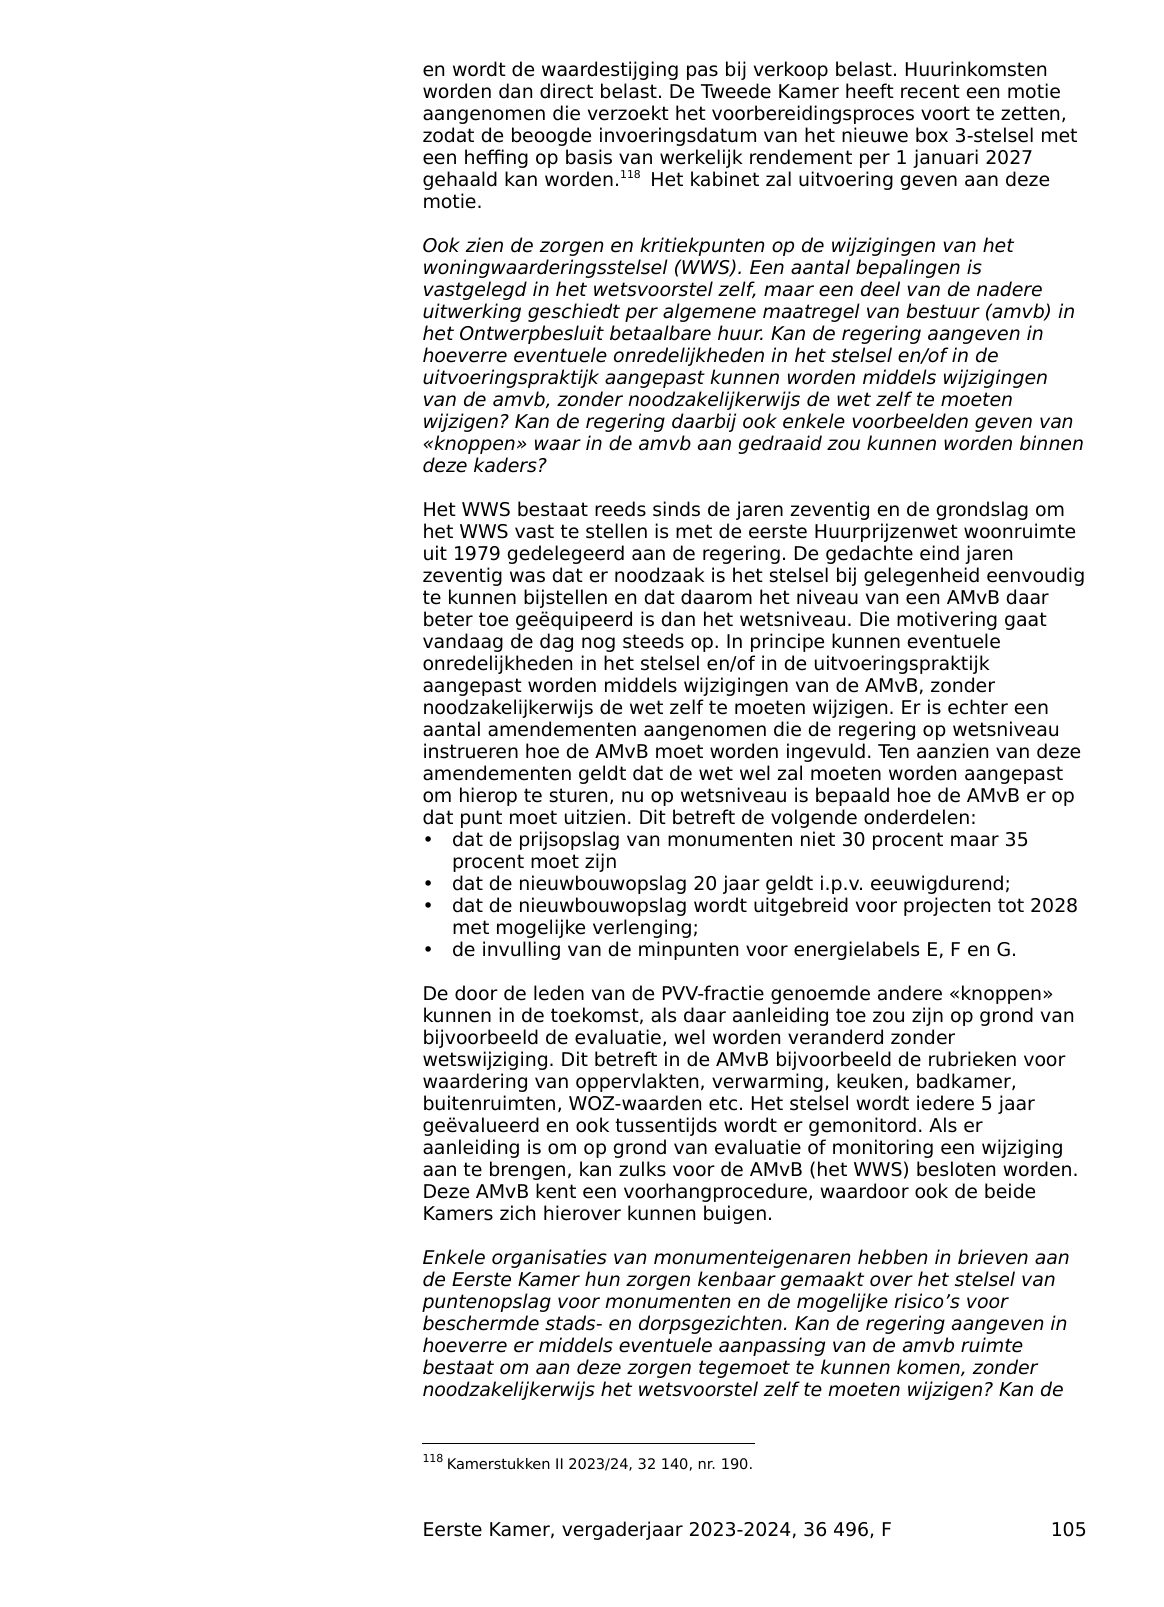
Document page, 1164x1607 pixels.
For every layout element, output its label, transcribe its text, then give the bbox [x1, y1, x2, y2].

text • dat de nieuwbouwopslag 20 jaar geldt i.p.v. eeuwigdurend; [422, 873, 1087, 895]
text De door de leden van de PVV-fractie genoemde andere «knoppen» kunnen in de toekomst, als daar aanleiding toe zou zijn op grond van bijvoorbeeld de evaluatie, wel worden veranderd zonder wetswijziging. Dit betreft in de AMvB bijvoorbeeld de rubrieken voor waardering van oppervlakten, verwarming, keuken, badkamer, buitenruimten, WOZ-waarden etc. Het stelsel wordt iedere 5 jaar geëvalueerd en ook tussentijds wordt er gemonitord. Als er aanleiding is om op grond van evaluatie of monitoring een wijziging aan te brengen, kan zulks voor de AMvB (het WWS) besloten worden. Deze AMvB kent een voorhangprocedure, waardoor ook de beide Kamers zich hierover kunnen buigen. [422, 983, 1087, 1224]
text Kamerstukken II 2023/24, 32 140, nr. 190. [422, 1452, 1087, 1474]
text • dat de nieuwbouwopslag wordt uitgebreid voor projecten tot 2028 met mogelijke verlenging; [422, 895, 1087, 939]
text • dat de prijsopslag van monumenten niet 30 procent maar 35 procent moet zijn [422, 829, 1087, 873]
text Enkele organisaties van monumenteigenaren hebben in brieven aan de Eerste Kamer hun zorgen kenbaar gemaakt over het stelsel van puntenopslag voor monumenten en de mogelijke risico’s voor beschermde stads- en dorpsgezichten. Kan de regering aangeven in hoeverre er middels eventuele aanpassing van de amvb ruimte bestaat om aan deze zorgen tegemoet te kunnen komen, zonder noodzakelijkerwijs het wetsvoorstel zelf te moeten wijzigen? Kan de [422, 1247, 1087, 1401]
text Ook zien de zorgen en kritiekpunten op de wijzigingen van het woningwaarderingsstelsel (WWS). Een aantal bepalingen is vastgelegd in het wetsvoorstel zelf, maar een deel van de nadere uitwerking geschiedt per algemene maatregel van bestuur (amvb) in het Ontwerpbesluit betaalbare huur. Kan de regering aangeven in hoeverre eventuele onredelijkheden in het stelsel en/of in de uitvoeringspraktijk aangepast kunnen worden middels wijzigingen van de amvb, zonder noodzakelijkerwijs de wet zelf te moeten wijzigen? Kan de regering daarbij ook enkele voorbeelden geven van «knoppen» waar in de amvb aan gedraaid zou kunnen worden binnen deze kaders? [422, 235, 1087, 477]
text en wordt de waardestijging pas bij verkoop belast. Huurinkomsten worden dan direct belast. De Tweede Kamer heeft recent een motie aangenomen die verzoekt het voorbereidingsproces voort te zetten, zodat de beoogde invoeringsdatum van het nieuwe box 3-stelsel met een heffing op basis van werkelijk rendement per 1 januari 2027 gehaald kan worden. Het kabinet zal uitvoering geven aan deze motie. [422, 59, 1087, 213]
text • de invulling van de minpunten voor energielabels E, F en G. [422, 939, 1087, 961]
text Het WWS bestaat reeds sinds de jaren zeventig en de grondslag om het WWS vast te stellen is met de eerste Huurprijzenwet woonruimte uit 1979 gedelegeerd aan de regering. De gedachte eind jaren zeventig was dat er noodzaak is het stelsel bij gelegenheid eenvoudig te kunnen bijstellen en dat daarom het niveau van een AMvB daar beter toe geëquipeerd is dan het wetsniveau. Die motivering gaat vandaag de dag nog steeds op. In principe kunnen eventuele onredelijkheden in het stelsel en/of in de uitvoeringspraktijk aangepast worden middels wijzigingen van de AMvB, zonder noodzakelijkerwijs de wet zelf te moeten wijzigen. Er is echter een aantal amendementen aangenomen die de regering op wetsniveau instrueren hoe de AMvB moet worden ingevuld. Ten aanzien van deze amendementen geldt dat de wet wel zal moeten worden aangepast om hierop te sturen, nu op wetsniveau is bepaald hoe de AMvB er op dat punt moet uitzien. Dit betreft de volgende onderdelen: [422, 499, 1087, 829]
